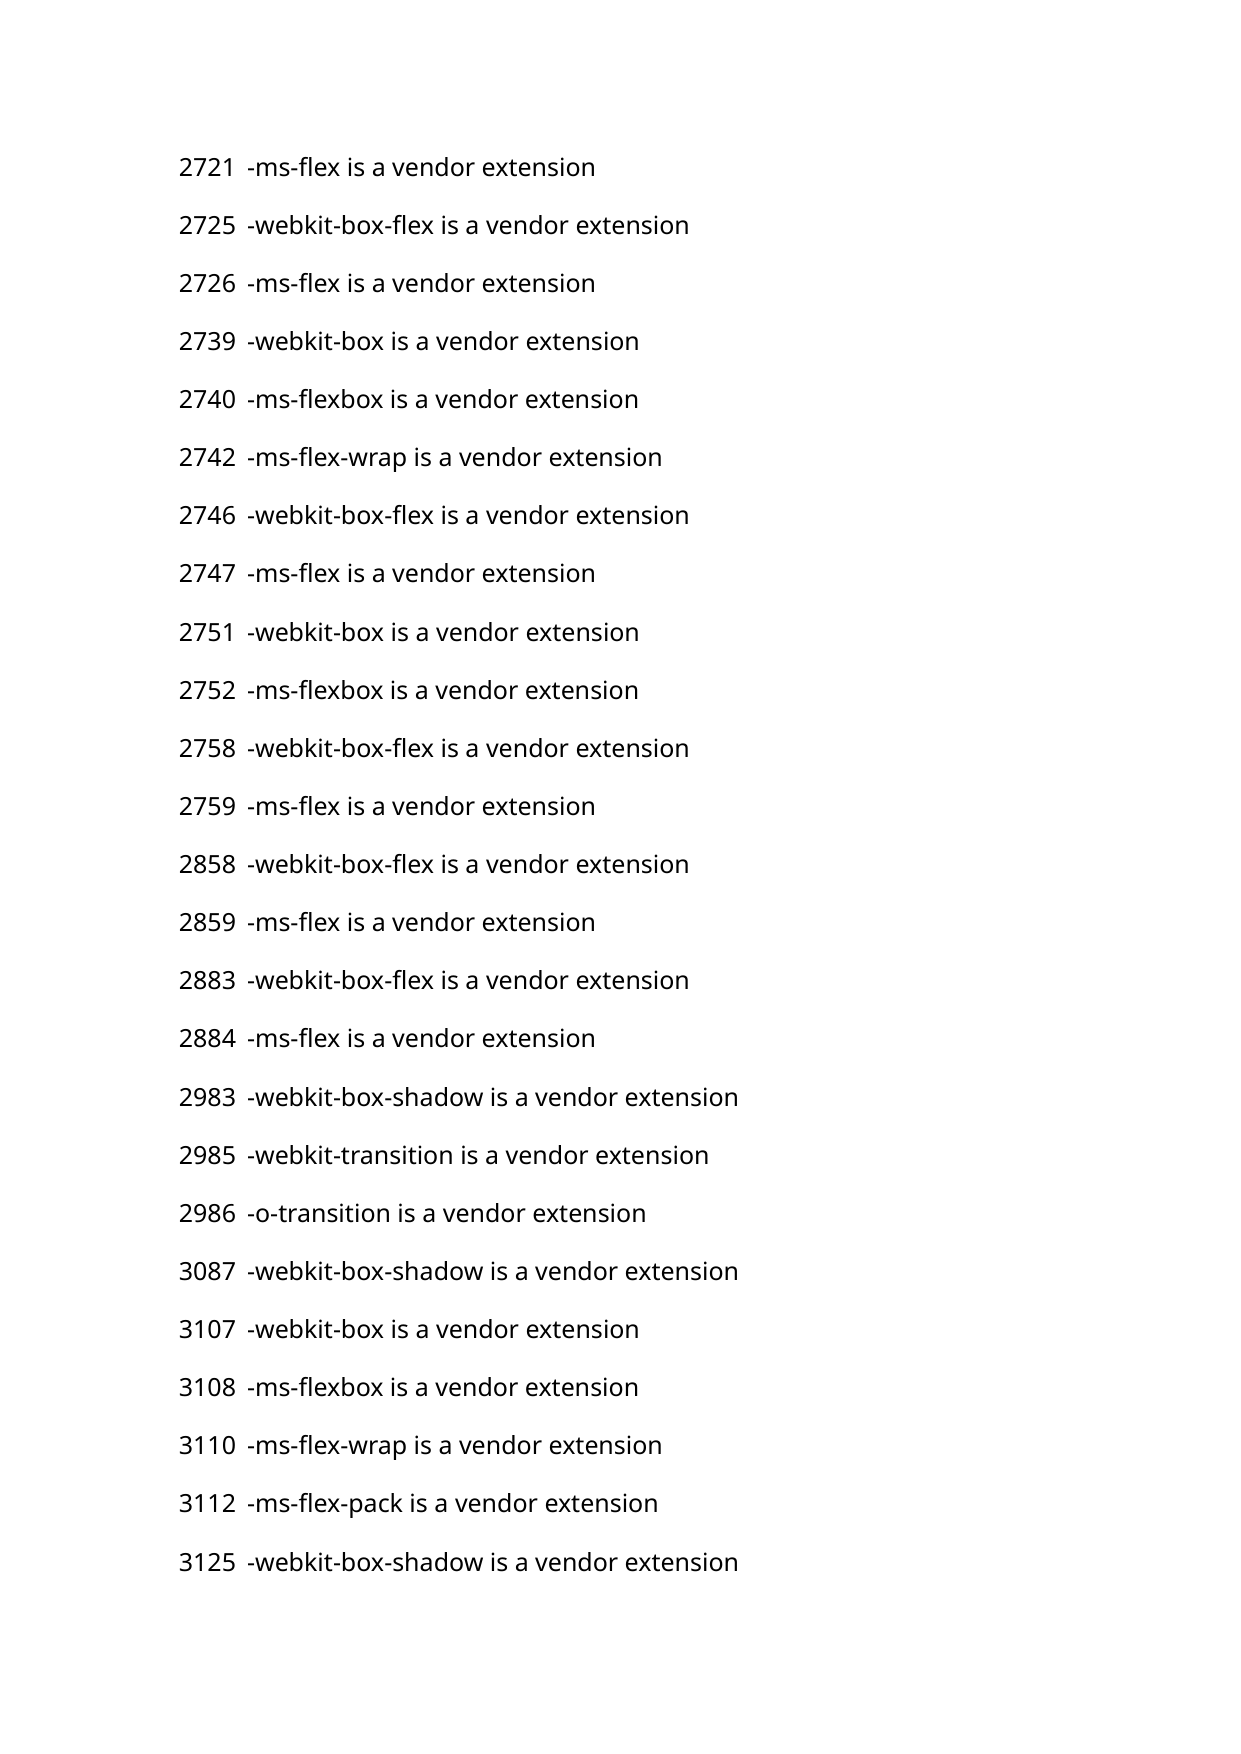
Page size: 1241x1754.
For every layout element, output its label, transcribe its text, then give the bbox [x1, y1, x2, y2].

table_cell 2858 [177, 845, 238, 903]
table_cell [239, 1310, 245, 1368]
table_cell 2986 [177, 1194, 238, 1252]
table_cell -o-transition is a vendor extension [245, 1194, 960, 1252]
table_cell [239, 148, 245, 206]
table_cell [239, 1078, 245, 1136]
table_cell -ms-flex is a vendor extension [245, 264, 960, 322]
table_cell [239, 1543, 245, 1601]
table_cell [239, 1020, 245, 1078]
table_cell 2859 [177, 903, 238, 961]
table_cell -ms-flexbox is a vendor extension [245, 671, 960, 729]
table_cell [239, 438, 245, 496]
table_cell 2726 [177, 264, 238, 322]
table_cell 2746 [177, 496, 238, 554]
table_cell [239, 380, 245, 438]
table_cell [239, 671, 245, 729]
table_cell [239, 1426, 245, 1484]
table_cell 2883 [177, 961, 238, 1019]
table_cell [239, 206, 245, 264]
table_cell -webkit-box-flex is a vendor extension [245, 496, 960, 554]
table_cell 3108 [177, 1368, 238, 1426]
table_cell [239, 1194, 245, 1252]
table_cell 2747 [177, 555, 238, 613]
table_cell 2884 [177, 1020, 238, 1078]
table_cell [239, 322, 245, 380]
table_cell 2740 [177, 380, 238, 438]
table_cell -webkit-box-shadow is a vendor extension [245, 1078, 960, 1136]
table_cell [239, 903, 245, 961]
table_cell [239, 1485, 245, 1543]
table_cell 2725 [177, 206, 238, 264]
table_cell -webkit-box-flex is a vendor extension [245, 845, 960, 903]
table_cell 3110 [177, 1426, 238, 1484]
table_cell -ms-flex is a vendor extension [245, 555, 960, 613]
table_cell 2758 [177, 729, 238, 787]
table_cell -ms-flex is a vendor extension [245, 1020, 960, 1078]
table_cell 3087 [177, 1252, 238, 1310]
table_cell -webkit-box-flex is a vendor extension [245, 206, 960, 264]
table_cell [239, 613, 245, 671]
table_cell -ms-flexbox is a vendor extension [245, 1368, 960, 1426]
table_cell -webkit-box-flex is a vendor extension [245, 961, 960, 1019]
table_cell [239, 555, 245, 613]
table_cell [239, 1368, 245, 1426]
table_cell -webkit-box-flex is a vendor extension [245, 729, 960, 787]
table_cell 3112 [177, 1485, 238, 1543]
table_cell [239, 961, 245, 1019]
table_cell 2983 [177, 1078, 238, 1136]
table_cell 2742 [177, 438, 238, 496]
table_cell -webkit-box-shadow is a vendor extension [245, 1252, 960, 1310]
table_cell [239, 496, 245, 554]
table_cell [239, 264, 245, 322]
table_cell 2752 [177, 671, 238, 729]
table_cell 3125 [177, 1543, 238, 1601]
table_cell -ms-flex-pack is a vendor extension [245, 1485, 960, 1543]
table_cell -webkit-box is a vendor extension [245, 613, 960, 671]
table_cell -ms-flex is a vendor extension [245, 787, 960, 845]
table_cell [239, 787, 245, 845]
table_cell [239, 1136, 245, 1194]
table_cell 2985 [177, 1136, 238, 1194]
table_cell -webkit-box-shadow is a vendor extension [245, 1543, 960, 1601]
table_cell -ms-flex is a vendor extension [245, 148, 960, 206]
table_cell -webkit-box is a vendor extension [245, 1310, 960, 1368]
table_cell 2759 [177, 787, 238, 845]
table_cell -webkit-transition is a vendor extension [245, 1136, 960, 1194]
table_cell -ms-flex is a vendor extension [245, 903, 960, 961]
table_cell 2751 [177, 613, 238, 671]
table_cell 2721 [177, 148, 238, 206]
table_cell -webkit-box is a vendor extension [245, 322, 960, 380]
table_cell [239, 845, 245, 903]
table_cell 3107 [177, 1310, 238, 1368]
table_cell [239, 729, 245, 787]
table_cell -ms-flex-wrap is a vendor extension [245, 438, 960, 496]
table_cell 2739 [177, 322, 238, 380]
table_cell -ms-flex-wrap is a vendor extension [245, 1426, 960, 1484]
table_cell -ms-flexbox is a vendor extension [245, 380, 960, 438]
table_cell [239, 1252, 245, 1310]
